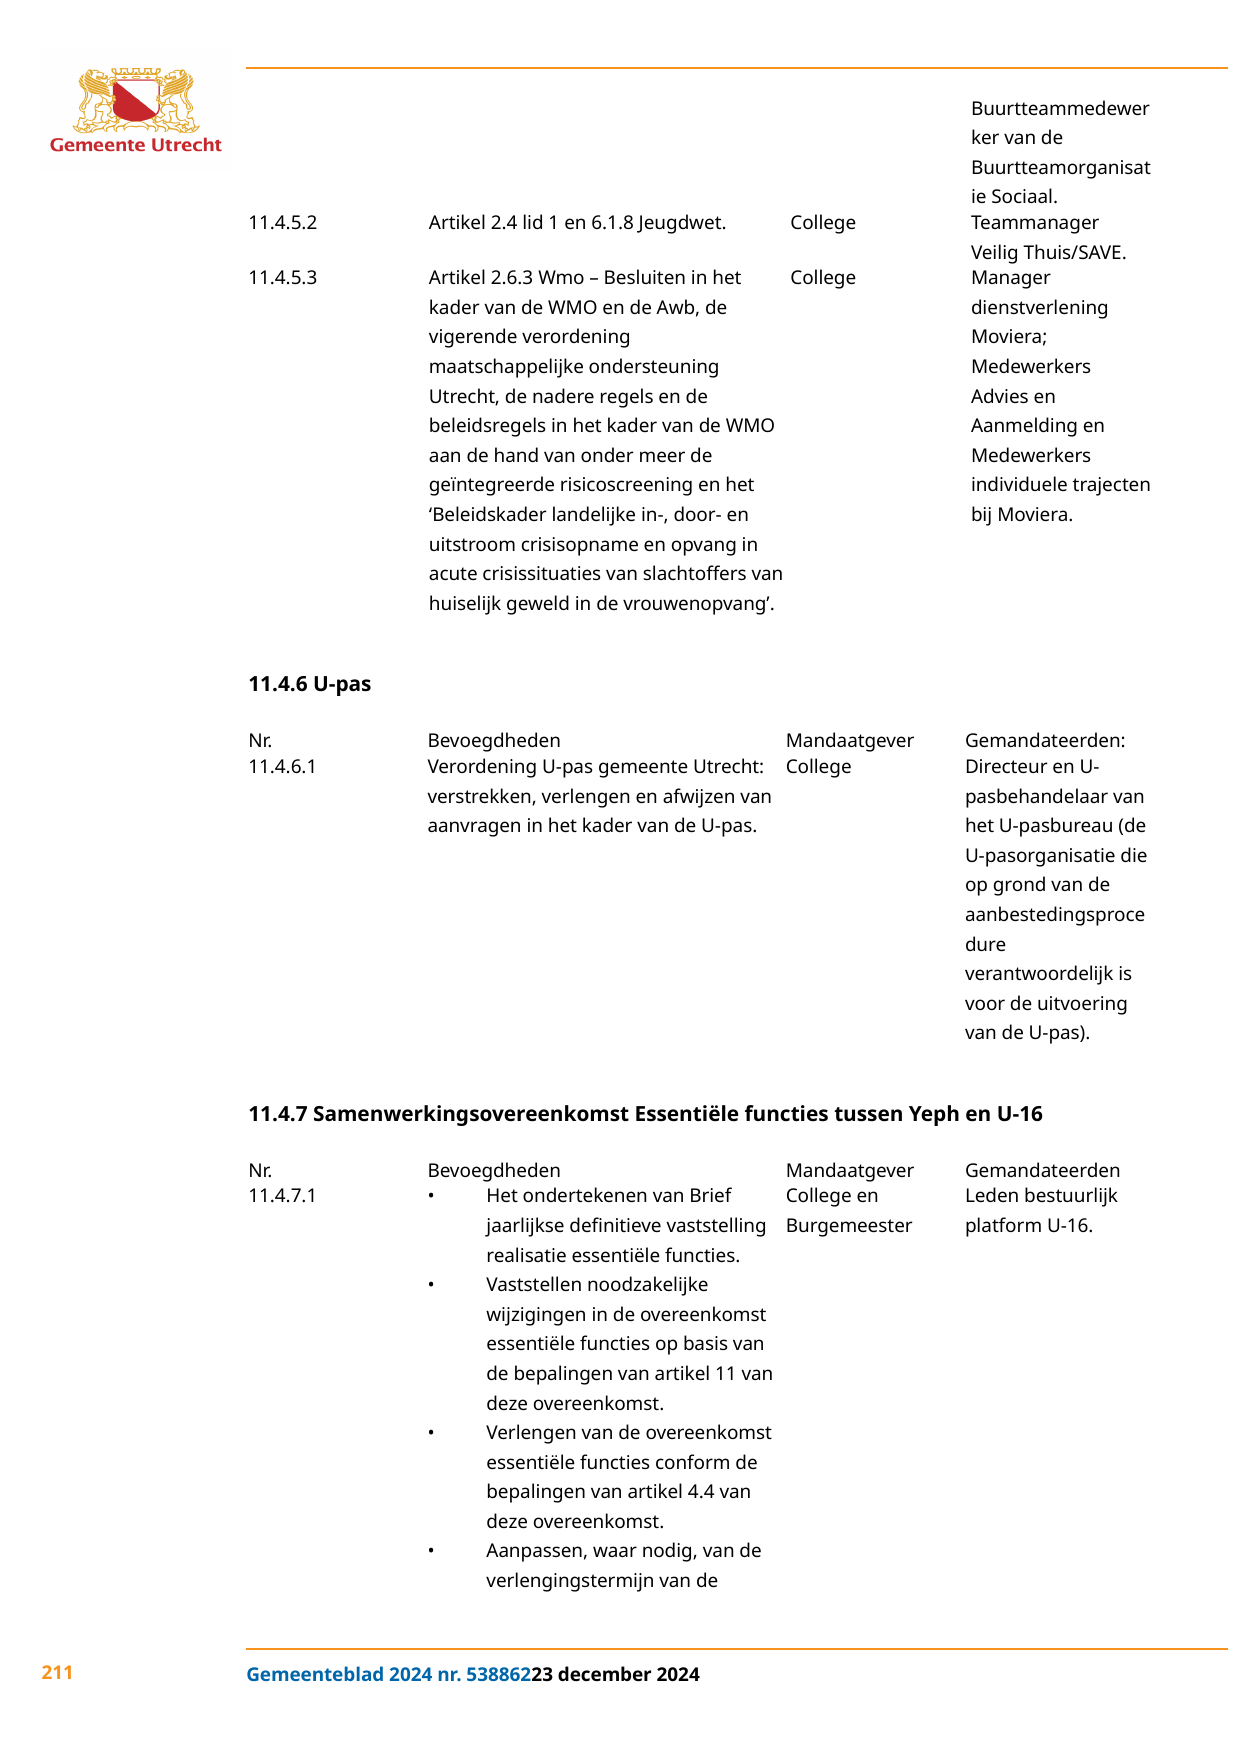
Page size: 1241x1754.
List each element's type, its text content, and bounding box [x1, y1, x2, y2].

text 11.4.6 U-pas [248, 669, 1152, 698]
table_header Gemandateerden [965, 1157, 1152, 1183]
table_cell 11.4.7.1 [248, 1183, 427, 1593]
table_cell Teammanager Veilig Thuis/SAVE. [971, 209, 1152, 264]
table_cell [248, 95, 429, 209]
table_cell Buurtteammedewerker van de Buurtteamorganisatie Sociaal. [971, 95, 1152, 209]
table_cell Leden bestuurlijk platform U-16. [965, 1183, 1152, 1593]
table_header Nr. [248, 728, 427, 753]
table_cell College [790, 265, 971, 616]
table_cell Verordening U-pas gemeente Utrecht: verstrekken, verlengen en afwijzen van aanvragen in het kader van de U-pas. [427, 753, 786, 1045]
table_header Mandaatgever [786, 1157, 965, 1183]
table_cell Directeur en U-pasbehandelaar van het U-pasbureau (de U-pasorganisatie die op grond van de aanbestedingsprocedure verantwoordelijk is voor de uitvoering van de U-pas). [965, 753, 1152, 1045]
table_cell Artikel 2.6.3 Wmo – Besluiten in het kader van de WMO en de Awb, de vigerende verordening maatschappelijke ondersteuning Utrecht, de nadere regels en de beleidsregels in het kader van de WMO aan de hand van onder meer de geïntegreerde risicoscreening en het ‘Beleidskader landelijke in-, door- en uitstroom crisisopname en opvang in acute crisissituaties van slachtoffers van huiselijk geweld in de vrouwenopvang’. [429, 265, 790, 616]
table_header Bevoegdheden [427, 1157, 786, 1183]
table_cell 11.4.5.2 [248, 209, 429, 264]
table_cell 11.4.5.3 [248, 265, 429, 616]
text 11.4.7 Samenwerkingsovereenkomst Essentiële functies tussen Yeph en U-16 [248, 1099, 1152, 1127]
table_cell [429, 95, 790, 209]
table_cell 11.4.6.1 [248, 753, 427, 1045]
table_cell Manager dienstverlening Moviera; Medewerkers Advies en Aanmelding en Medewerkers individuele trajecten bij Moviera. [971, 265, 1152, 616]
picture [41, 47, 231, 172]
table_cell College [790, 209, 971, 264]
table_header Mandaatgever [786, 728, 965, 753]
table_cell College en Burgemeester [786, 1183, 965, 1593]
table_cell [790, 95, 971, 209]
table_cell College [786, 753, 965, 1045]
table_header Bevoegdheden [427, 728, 786, 753]
table_header Gemandateerden: [965, 728, 1152, 753]
table_cell Artikel 2.4 lid 1 en 6.1.8 Jeugdwet. [429, 209, 790, 264]
table_header Nr. [248, 1157, 427, 1183]
table_cell Het ondertekenen van Brief jaarlijkse definitieve vaststelling realisatie essentiële functies. Vaststellen noodzakelijke wijzigingen in de overeenkomst essentiële functies op basis van de bepalingen van artikel 11 van deze overeenkomst. Verlengen van de overeenkomst essentiële functies conform de bepalingen van artikel 4.4 van deze overeenkomst. Aanpassen, waar nodig, van de verlengingstermijn van de [427, 1183, 786, 1593]
